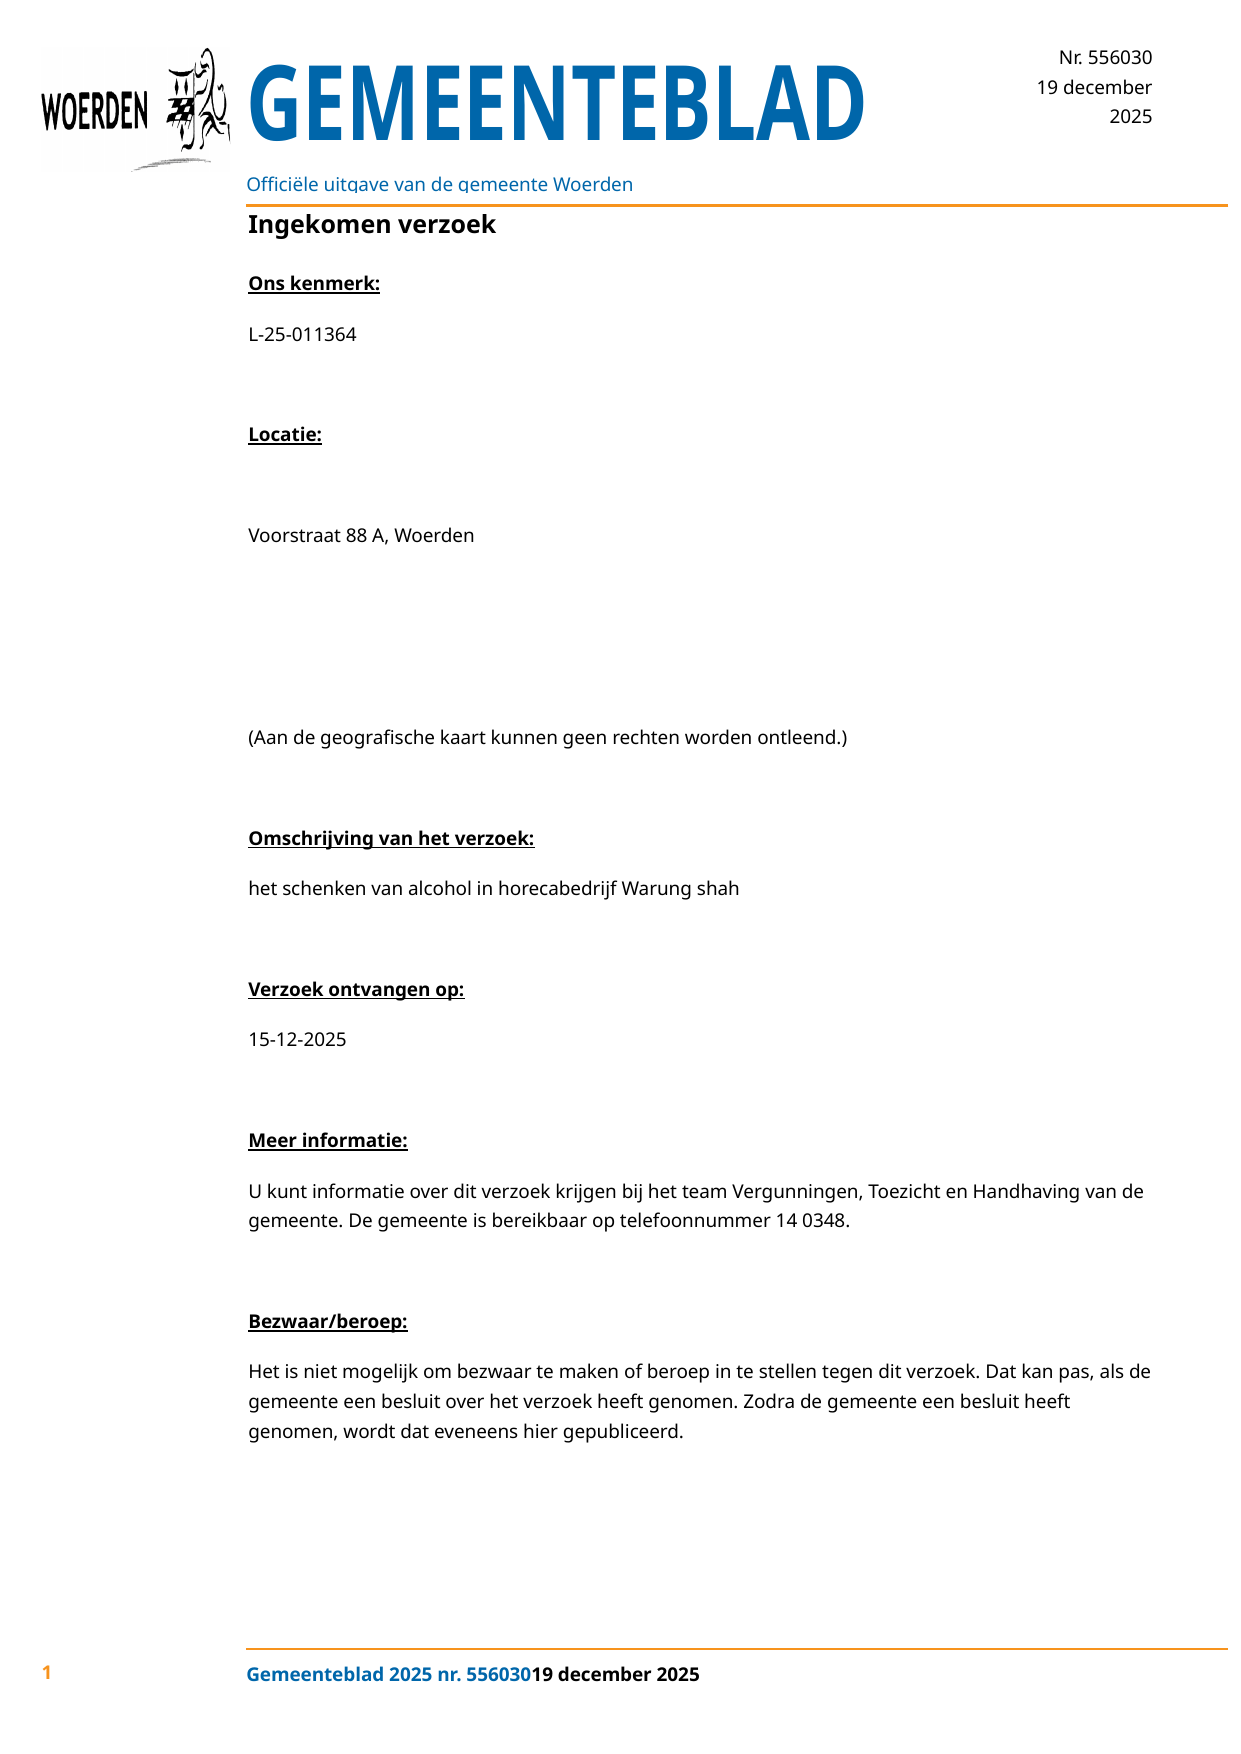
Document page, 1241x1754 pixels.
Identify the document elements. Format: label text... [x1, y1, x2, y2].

text Locatie: [248, 422, 1152, 447]
text Ingekomen verzoek [248, 207, 1152, 241]
picture [41, 47, 231, 172]
text 15-12-2025 [248, 1027, 1152, 1052]
text Het is niet mogelijk om bezwaar te maken of beroep in te stellen tegen dit verzoek. Dat kan pas, als de gemeente een besluit over het verzoek heeft genomen. Zodra de gemeente een besluit heeft genomen, wordt dat eveneens hier gepubliceerd. [248, 1359, 1152, 1443]
text Omschrijving van het verzoek: [248, 825, 1152, 851]
text (Aan de geografische kaart kunnen geen rechten worden ontleend.) [248, 724, 1152, 750]
text L-25-011364 [248, 321, 1152, 346]
text Ons kenmerk: [248, 270, 1152, 296]
text het schenken van alcohol in horecabedrijf Warung shah [248, 875, 1152, 901]
text Bezwaar/beroep: [248, 1308, 1152, 1334]
text U kunt informatie over dit verzoek krijgen bij het team Vergunningen, Toezicht en Handhaving van de gemeente. De gemeente is bereikbaar op telefoonnummer 14 0348. [248, 1178, 1152, 1233]
text Verzoek ontvangen op: [248, 976, 1152, 1002]
text Voorstraat 88 A, Woerden [248, 522, 1152, 548]
text Meer informatie: [248, 1127, 1152, 1153]
